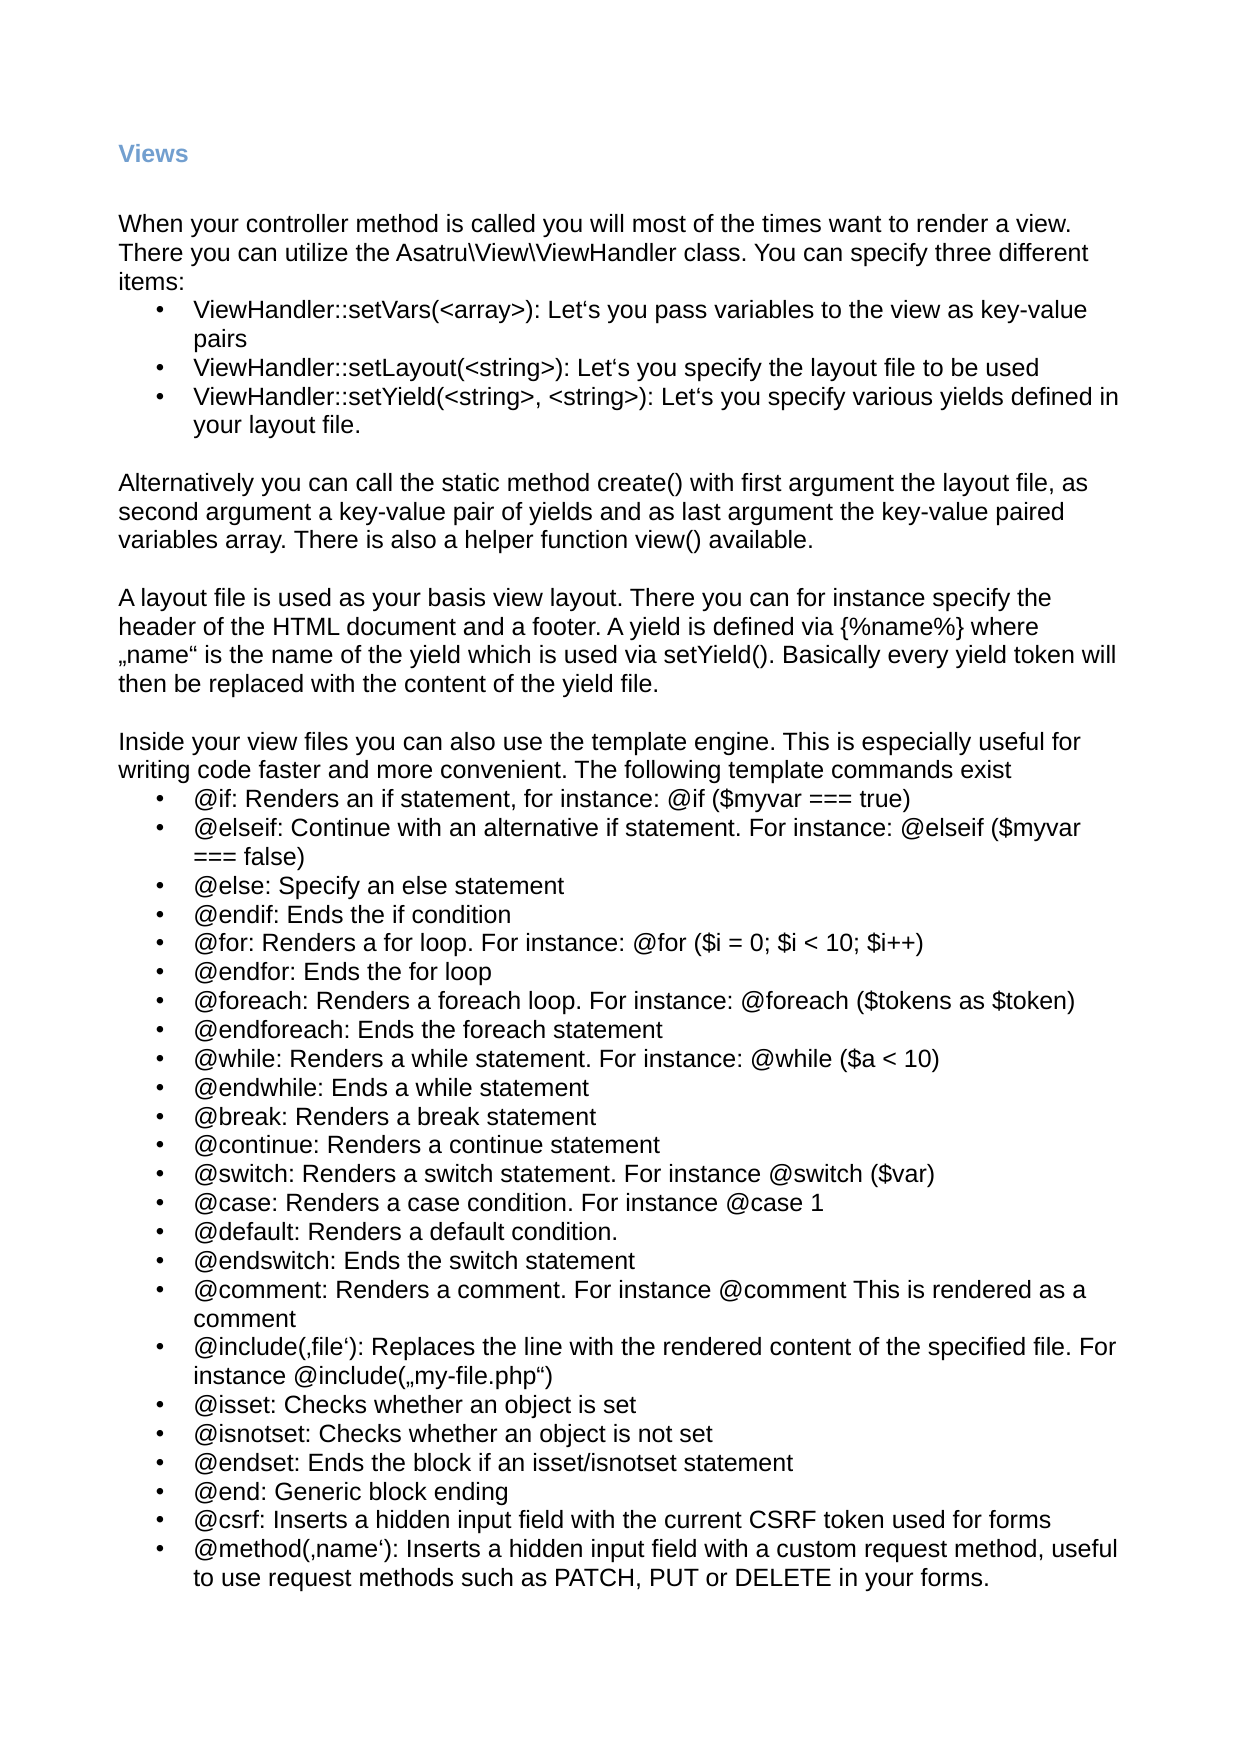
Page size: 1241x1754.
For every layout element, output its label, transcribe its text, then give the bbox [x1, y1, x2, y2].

list @switch: Renders a switch statement. For instance @switch ($var) [156, 1159, 1122, 1188]
text A layout file is used as your basis view layout. There you can for instance specify the header of the HTML document and a footer. A yield is defined via {%name%} where „name“ is the name of the yield which is used via setYield(). Basically every yield token will then be replaced with the content of the yield file. [118, 583, 1122, 698]
list @endif: Ends the if condition [156, 899, 1122, 928]
list @if: Renders an if statement, for instance: @if ($myvar === true) [156, 784, 1122, 813]
list @default: Renders a default condition. [156, 1217, 1122, 1246]
text Inside your view files you can also use the template engine. This is especially useful for writing code faster and more convenient. The following template commands exist [118, 727, 1122, 784]
list @continue: Renders a continue statement [156, 1130, 1122, 1159]
list @for: Renders a for loop. For instance: @for ($i = 0; $i < 10; $i++) [156, 928, 1122, 957]
list @endswitch: Ends the switch statement [156, 1246, 1122, 1275]
list @while: Renders a while statement. For instance: @while ($a < 10) [156, 1044, 1122, 1073]
list @method(‚name‘): Inserts a hidden input field with a custom request method, useful to use request methods such as PATCH, PUT or DELETE in your forms. [156, 1534, 1122, 1592]
list @endforeach: Ends the foreach statement [156, 1015, 1122, 1044]
list ViewHandler::setLayout(<string>): Let‘s you specify the layout file to be used [156, 353, 1122, 382]
list @csrf: Inserts a hidden input field with the current CSRF token used for forms [156, 1505, 1122, 1534]
list @foreach: Renders a foreach loop. For instance: @foreach ($tokens as $token) [156, 986, 1122, 1015]
list @comment: Renders a comment. For instance @comment This is rendered as a comment [156, 1275, 1122, 1332]
list @else: Specify an else statement [156, 871, 1122, 899]
list @end: Generic block ending [156, 1476, 1122, 1505]
list @endwhile: Ends a while statement [156, 1073, 1122, 1102]
list @endset: Ends the block if an isset/isnotset statement [156, 1448, 1122, 1476]
list @isnotset: Checks whether an object is not set [156, 1419, 1122, 1448]
text When your controller method is called you will most of the times want to render a view. There you can utilize the Asatru\View\ViewHandler class. You can specify three different items: [118, 209, 1122, 295]
text Alternatively you can call the static method create() with first argument the layout file, as second argument a key-value pair of yields and as last argument the key-value paired variables array. There is also a helper function view() available. [118, 468, 1122, 554]
list @case: Renders a case condition. For instance @case 1 [156, 1188, 1122, 1217]
list @elseif: Continue with an alternative if statement. For instance: @elseif ($myvar === false) [156, 813, 1122, 871]
list @break: Renders a break statement [156, 1102, 1122, 1130]
list ViewHandler::setVars(<array>): Let‘s you pass variables to the view as key-value pairs [156, 295, 1122, 353]
list @include(‚file‘): Replaces the line with the rendered content of the specified file. For instance @include(„my-file.php“) [156, 1332, 1122, 1390]
subtitle Views [118, 139, 1122, 168]
list @isset: Checks whether an object is set [156, 1390, 1122, 1419]
list @endfor: Ends the for loop [156, 957, 1122, 986]
list ViewHandler::setYield(<string>, <string>): Let‘s you specify various yields defined in your layout file. [156, 382, 1122, 439]
